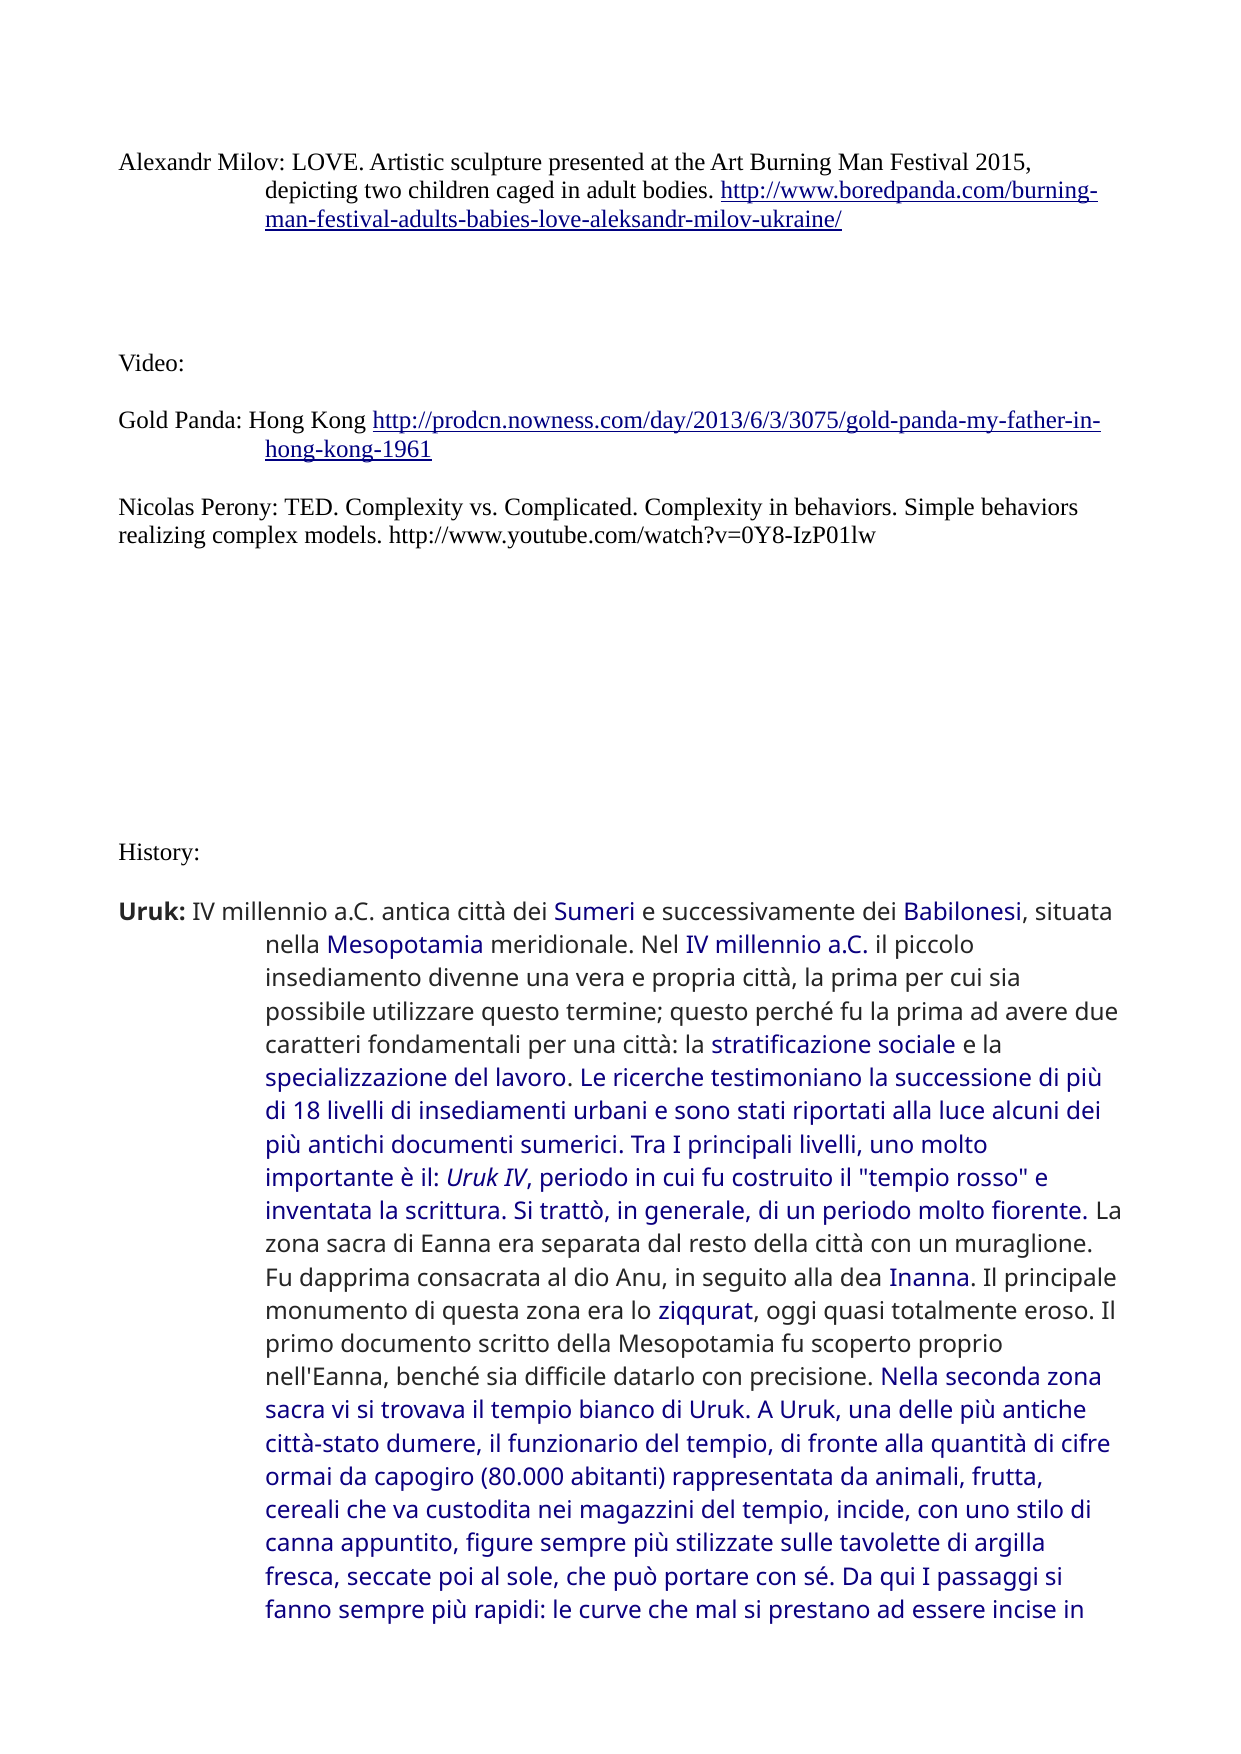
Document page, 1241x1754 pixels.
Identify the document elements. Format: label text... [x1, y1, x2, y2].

text Uruk: IV millennio a.C. antica città dei Sumeri e successivamente dei Babilonesi, situata nella Mesopotamia meridionale. Nel IV millennio a.C. il piccolo insediamento divenne una vera e propria città, la prima per cui sia possibile utilizzare questo termine; questo perché fu la prima ad avere due caratteri fondamentali per una città: la stratificazione sociale e la specializzazione del lavoro. Le ricerche testimoniano la successione di più di 18 livelli di insediamenti urbani e sono stati riportati alla luce alcuni dei più antichi documenti sumerici. Tra I principali livelli, uno molto importante è il: Uruk IV, periodo in cui fu costruito il "tempio rosso" e inventata la scrittura. Si trattò, in generale, di un periodo molto fiorente. La zona sacra di Eanna era separata dal resto della città con un muraglione. Fu dapprima consacrata al dio Anu, in seguito alla dea Inanna. Il principale monumento di questa zona era lo ziqqurat, oggi quasi totalmente eroso. Il primo documento scritto della Mesopotamia fu scoperto proprio nell'Eanna, benché sia difficile datarlo con precisione. Nella seconda zona sacra vi si trovava il tempio bianco di Uruk. A Uruk, una delle più antiche città-stato dumere, il funzionario del tempio, di fronte alla quantità di cifre ormai da capogiro (80.000 abitanti) rappresentata da animali, frutta, cereali che va custodita nei magazzini del tempio, incide, con uno stilo di canna appuntito, figure sempre più stilizzate sulle tavolette di argilla fresca, seccate poi al sole, che può portare con sé. Da qui I passaggi si fanno sempre più rapidi: le curve che mal si prestano ad essere incise in [118, 894, 1122, 1625]
text Alexandr Milov: LOVE. Artistic sculpture presented at the Art Burning Man Festival 2015, depicting two children caged in adult bodies. http://www.boredpanda.com/burning-man-festival-adults-babies-love-aleksandr-milov-ukraine/ [118, 147, 1122, 233]
text Nicolas Perony: TED. Complexity vs. Complicated. Complexity in behaviors. Simple behaviors realizing complex models. http://www.youtube.com/watch?v=0Y8-IzP01lw [118, 492, 1122, 549]
text Gold Panda: Hong Kong http://prodcn.nowness.com/day/2013/6/3/3075/gold-panda-my-father-in-hong-kong-1961 [118, 406, 1122, 463]
text Video: [118, 348, 1122, 377]
text History: [118, 837, 1122, 866]
